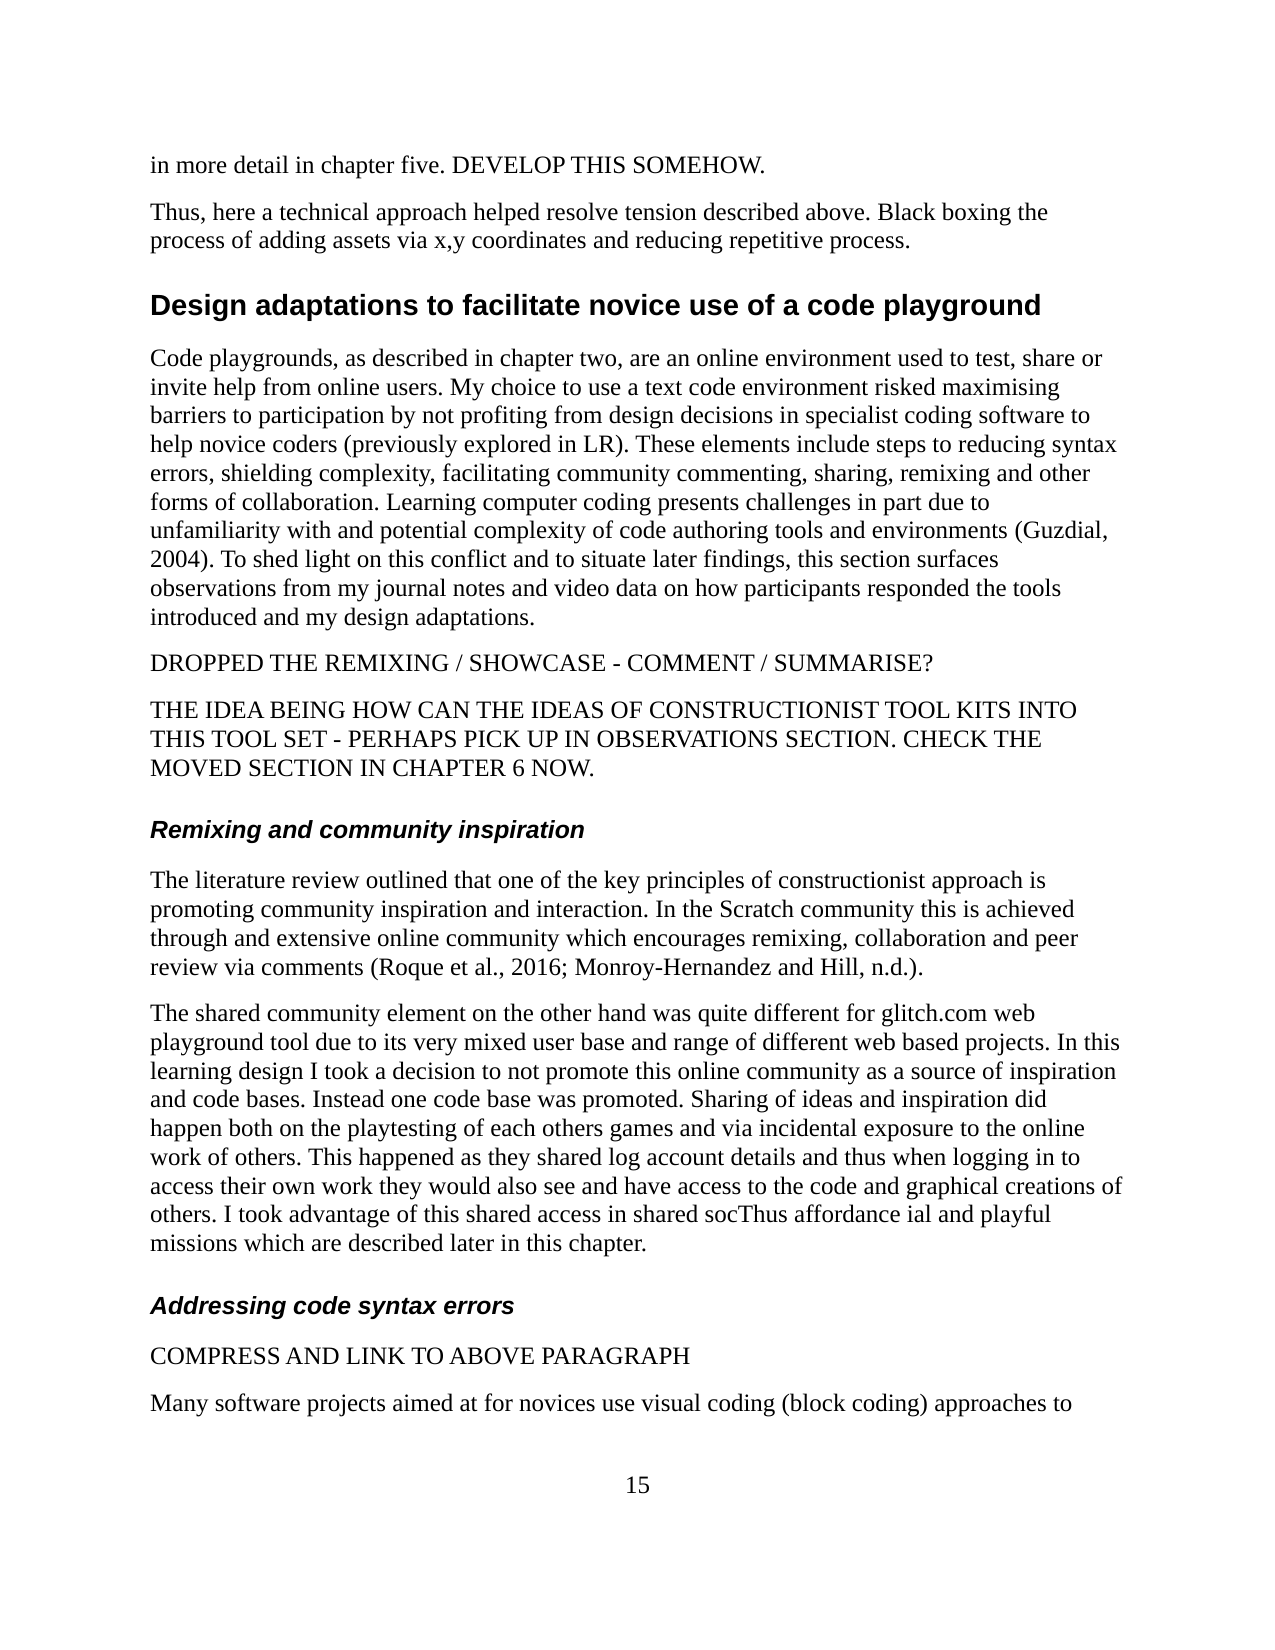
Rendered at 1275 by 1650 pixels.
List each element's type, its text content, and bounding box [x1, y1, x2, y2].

text THE IDEA BEING HOW CAN THE IDEAS OF CONSTRUCTIONIST TOOL KITS INTO THIS TOOL SET - PERHAPS PICK UP IN OBSERVATIONS SECTION. CHECK THE MOVED SECTION IN CHAPTER 6 NOW. [150, 695, 1125, 781]
text The shared community element on the other hand was quite different for glitch.com web playground tool due to its very mixed user base and range of different web based projects. In this learning design I took a decision to not promote this online community as a source of inspiration and code bases. Instead one code base was promoted. Sharing of ideas and inspiration did happen both on the playtesting of each others games and via incidental exposure to the online work of others. This happened as they shared log account details and thus when logging in to access their own work they would also see and have access to the code and graphical creations of others. I took advantage of this shared access in shared socThus affordance ial and playful missions which are described later in this chapter. [150, 998, 1125, 1257]
text COMPRESS AND LINK TO ABOVE PARAGRAPH [150, 1341, 1125, 1370]
text Code playgrounds, as described in chapter two, are an online environment used to test, share or invite help from online users. My choice to use a text code environment risked maximising barriers to participation by not profiting from design decisions in specialist coding software to help novice coders (previously explored in LR). These elements include steps to reducing syntax errors, shielding complexity, facilitating community commenting, sharing, remixing and other forms of collaboration. Learning computer coding presents challenges in part due to unfamiliarity with and potential complexity of code authoring tools and environments (Guzdial, 2004). To shed light on this conflict and to situate later findings, this section surfaces observations from my journal notes and video data on how participants responded the tools introduced and my design adaptations. [150, 343, 1125, 631]
subtitle Addressing code syntax errors [150, 1291, 1125, 1319]
text DROPPED THE REMIXING / SHOWCASE - COMMENT / SUMMARISE? [150, 648, 1125, 677]
subtitle Design adaptations to facilitate novice use of a code playground [150, 288, 1125, 322]
text Thus, here a technical approach helped resolve tension described above. Black boxing the process of adding assets via x,y coordinates and reducing repetitive process. [150, 197, 1125, 254]
text Many software projects aimed at for novices use visual coding (block coding) approaches to [150, 1388, 1125, 1416]
subtitle Remixing and community inspiration [150, 815, 1125, 844]
text in more detail in chapter five. DEVELOP THIS SOMEHOW. [150, 150, 1125, 179]
text The literature review outlined that one of the key principles of constructionist approach is promoting community inspiration and interaction. In the Scratch community this is achieved through and extensive online community which encourages remixing, collaboration and peer review via comments (Roque et al., 2016; Monroy-Hernandez and Hill, n.d.). [150, 865, 1125, 980]
